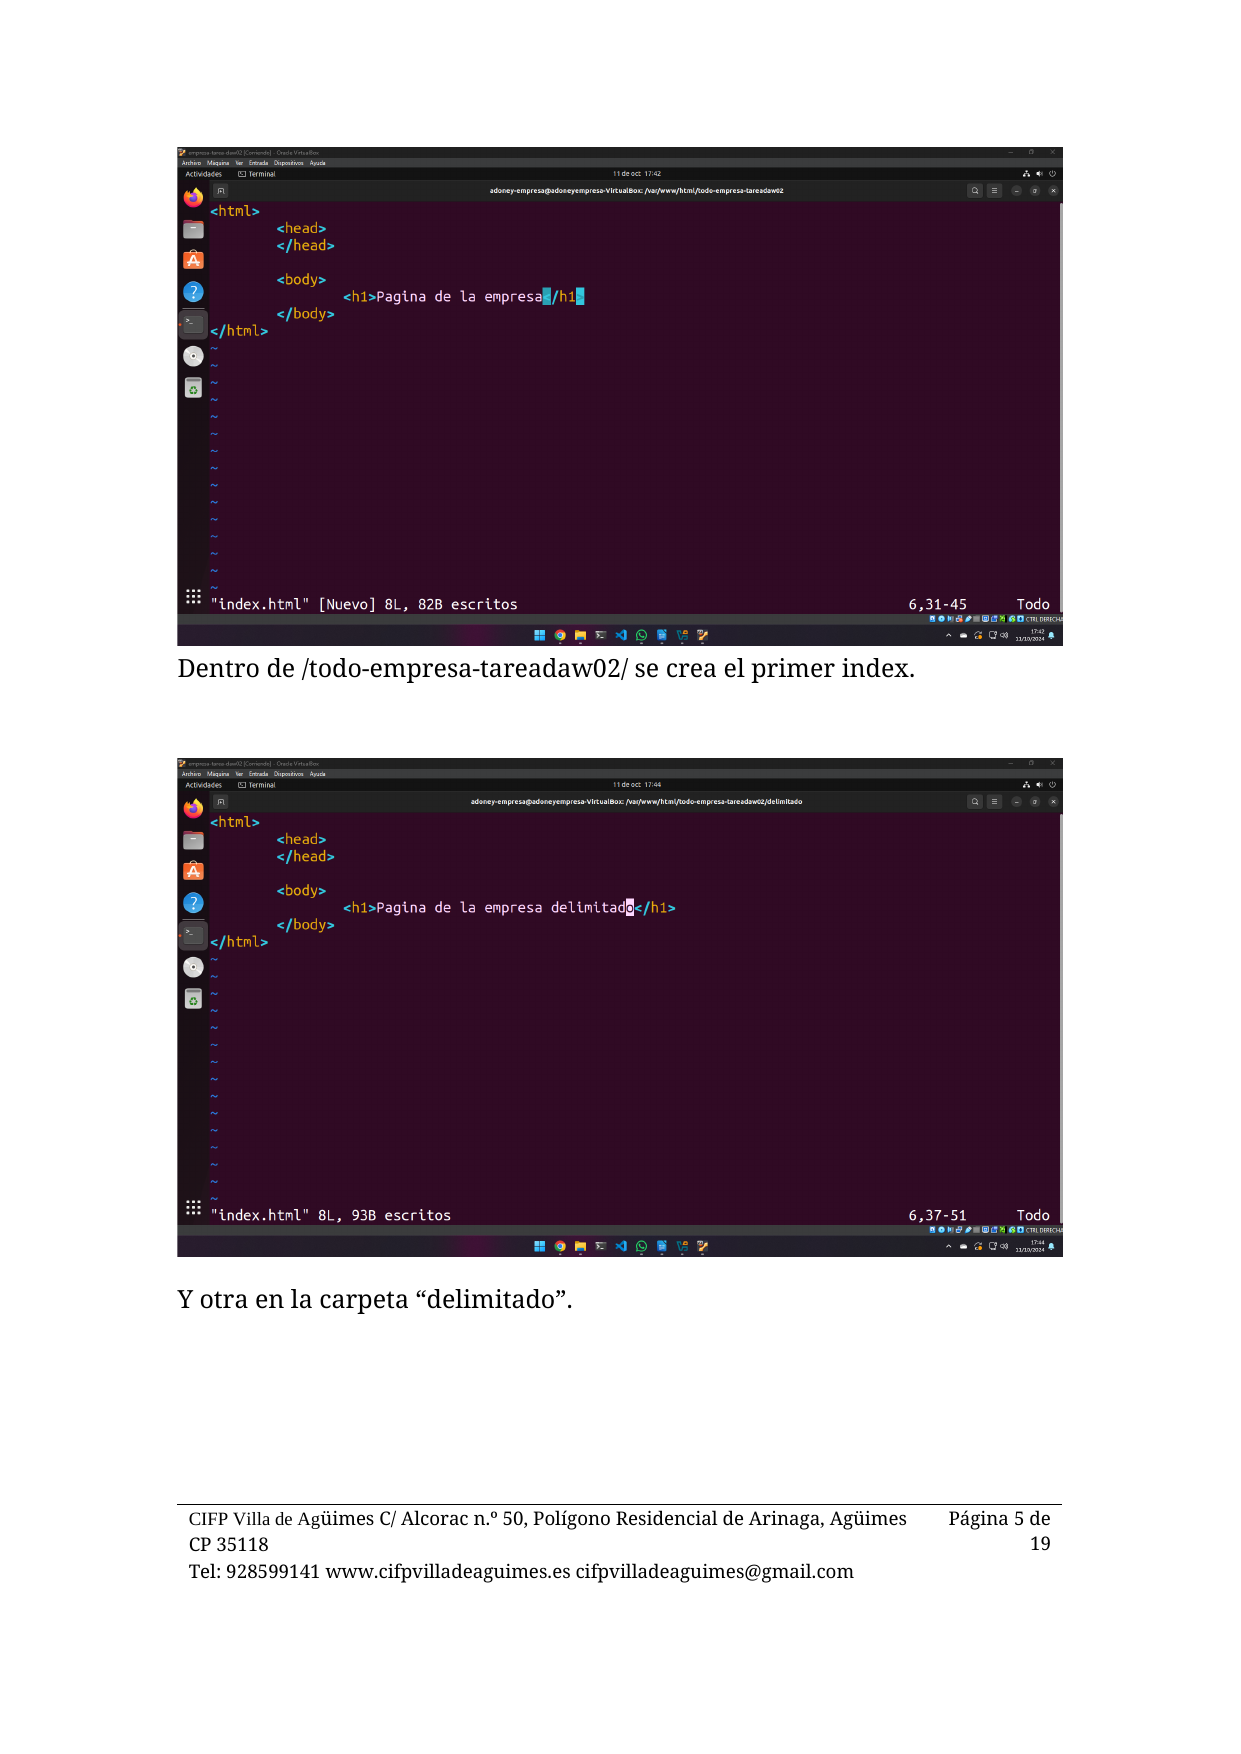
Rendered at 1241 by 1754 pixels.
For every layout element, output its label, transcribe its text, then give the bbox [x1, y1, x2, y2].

picture [177, 147, 1063, 646]
text Dentro de /todo-empresa-tareadaw02/ se crea el primer index. [177, 646, 1063, 685]
picture [177, 758, 1063, 1257]
text Y otra en la carpeta “delimitado”. [177, 1257, 1063, 1316]
